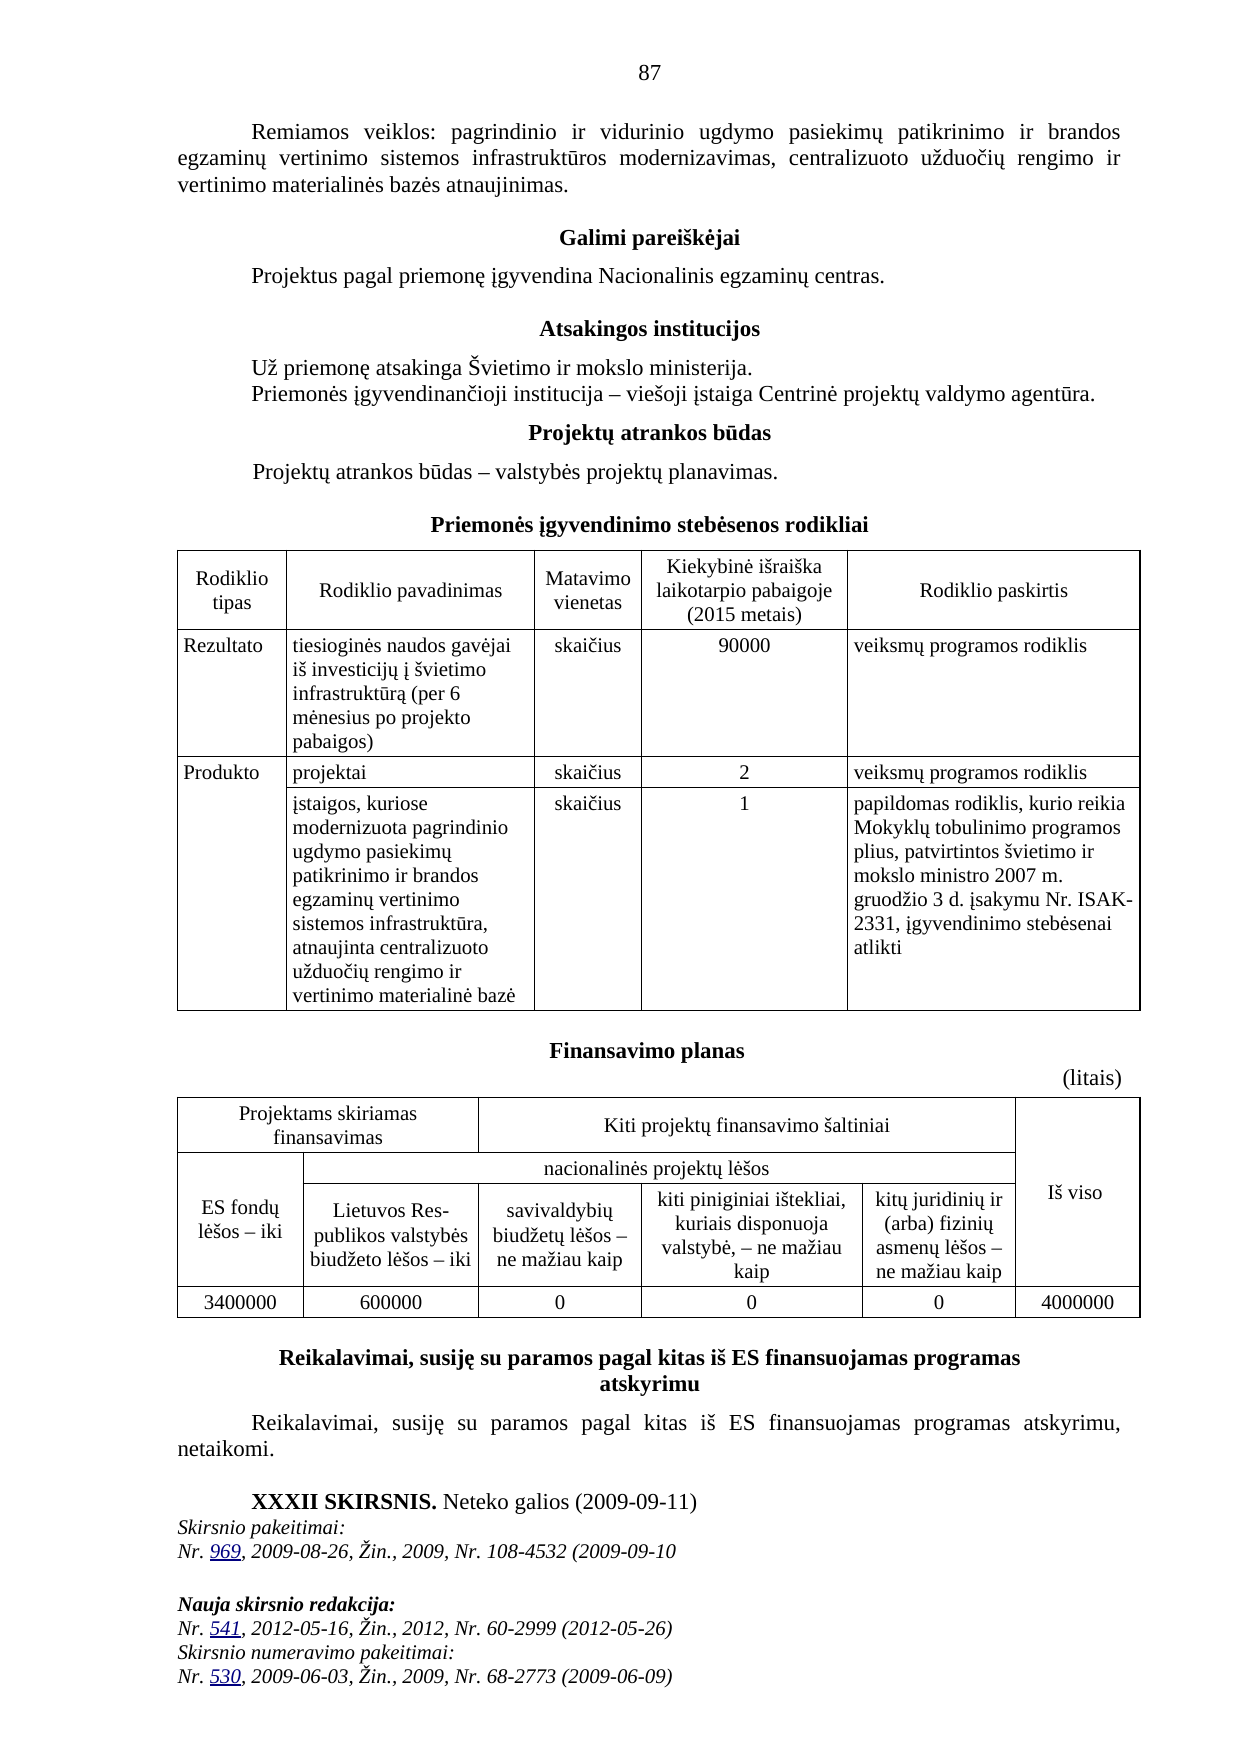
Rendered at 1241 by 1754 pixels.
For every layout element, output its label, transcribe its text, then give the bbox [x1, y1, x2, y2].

text Galimi pareiškėjai [177, 223, 1122, 250]
table_cell 0 [479, 1287, 641, 1317]
table_cell Rezultato [178, 630, 286, 756]
text Priemonės įgyvendinimo stebėsenos rodikliai [177, 511, 1122, 537]
table_cell kitų juridinių ir (arba) fizinių asmenų lėšos – ne mažiau kaip [863, 1184, 1015, 1286]
table_cell kiti piniginiai ištekliai, kuriais disponuoja valstybė, – ne mažiau kaip [642, 1184, 862, 1286]
table_cell skaičius [535, 630, 641, 756]
table_header Iš viso [1016, 1098, 1139, 1286]
table_cell ES fondų lėšos – iki [178, 1153, 303, 1286]
text Nr. 530, 2009-06-03, Žin., 2009, Nr. 68-2773 (2009-06-09) [177, 1664, 1122, 1688]
table_cell skaičius [535, 757, 641, 787]
table_cell veiksmų programos rodiklis [848, 630, 1139, 756]
table_cell 3400000 [178, 1287, 303, 1317]
table_header Rodiklio pavadinimas [287, 551, 534, 629]
text Projektų atrankos būdas – valstybės projektų planavimas. [215, 458, 1122, 484]
table_cell savivaldybių biudžetų lėšos – ne mažiau kaip [479, 1184, 641, 1286]
table_cell 0 [642, 1287, 862, 1317]
text Reikalavimai, susiję su paramos pagal kitas iš ES finansuojamas programas atskyrimu, netaikomi. [177, 1409, 1122, 1462]
table_header Rodiklio paskirtis [848, 551, 1139, 629]
table_header Rodiklio tipas [178, 551, 286, 629]
table_cell Produkto [178, 757, 286, 1010]
text Už priemonę atsakinga Švietimo ir mokslo ministerija. [177, 354, 1122, 380]
text XXXII SKIRSNIS. Neteko galios (2009-09-11) [177, 1488, 1122, 1514]
text Skirsnio pakeitimai: [177, 1514, 1122, 1539]
text Skirsnio numeravimo pakeitimai: [177, 1639, 1122, 1664]
table_cell skaičius [535, 788, 641, 1010]
table_cell 4000000 [1016, 1287, 1139, 1317]
text Remiamos veiklos: pagrindinio ir vidurinio ugdymo pasiekimų patikrinimo ir brandos egzaminų vertinimo sistemos infrastruktūros modernizavimas, centralizuoto užduočių rengimo ir vertinimo materialinės bazės atnaujinimas. [177, 118, 1122, 197]
text (litais) [177, 1064, 1122, 1090]
text Nr. 969, 2009-08-26, Žin., 2009, Nr. 108-4532 (2009-09-10 [177, 1539, 1122, 1563]
table_header Projektams skiriamas finansavimas [178, 1098, 478, 1152]
table_cell projektai [287, 757, 534, 787]
table_header Kiekybinė išraiška laikotarpio pabaigoje (2015 metais) [642, 551, 847, 629]
table_cell 2 [642, 757, 847, 787]
table_header Kiti projektų finansavimo šaltiniai [479, 1098, 1015, 1152]
text Nr. 541, 2012-05-16, Žin., 2012, Nr. 60-2999 (2012-05-26) [177, 1616, 1122, 1639]
text Reikalavimai, susiję su paramos pagal kitas iš ES finansuojamas programas atskyrimu [177, 1344, 1122, 1397]
table_cell tiesioginės naudos gavėjai iš investicijų į švietimo infrastruktūrą (per 6 mėnesius po projekto pabaigos) [287, 630, 534, 756]
text Atsakingos institucijos [177, 315, 1122, 341]
table_cell papildomas rodiklis, kurio reikia Mokyklų tobulinimo programos plius, patvirtintos švietimo ir mokslo ministro 2007 m. gruodžio 3 d. įsakymu Nr. ISAK-2331, įgyvendinimo stebėsenai atlikti [848, 788, 1139, 1010]
table_cell 90000 [642, 630, 847, 756]
table_cell Lietuvos Res­publikos valsty­bės biudžeto lėšos – iki [304, 1184, 478, 1286]
table_cell 600000 [304, 1287, 478, 1317]
table_cell 1 [642, 788, 847, 1010]
table_cell įstaigos, kuriose modernizuota pagrindinio ugdymo pasiekimų patikrinimo ir brandos egzaminų vertinimo sistemos infrastruktūra, atnaujinta centralizuoto užduočių rengimo ir vertinimo materialinė bazė [287, 788, 534, 1010]
table_header Matavimo vienetas [535, 551, 641, 629]
table_cell veiksmų programos rodiklis [848, 757, 1139, 787]
table_cell 0 [863, 1287, 1015, 1317]
text Priemonės įgyvendinančioji institucija – viešoji įstaiga Centrinė projektų valdymo agentūra. [177, 380, 1122, 407]
text Projektus pagal priemonę įgyvendina Nacionalinis egzaminų centras. [177, 262, 1122, 289]
text Finansavimo planas [177, 1038, 1122, 1064]
text Projektų atrankos būdas [177, 419, 1122, 446]
table_cell nacionalinės projektų lėšos [304, 1153, 1015, 1182]
text Nauja skirsnio redakcija: [177, 1591, 1122, 1616]
